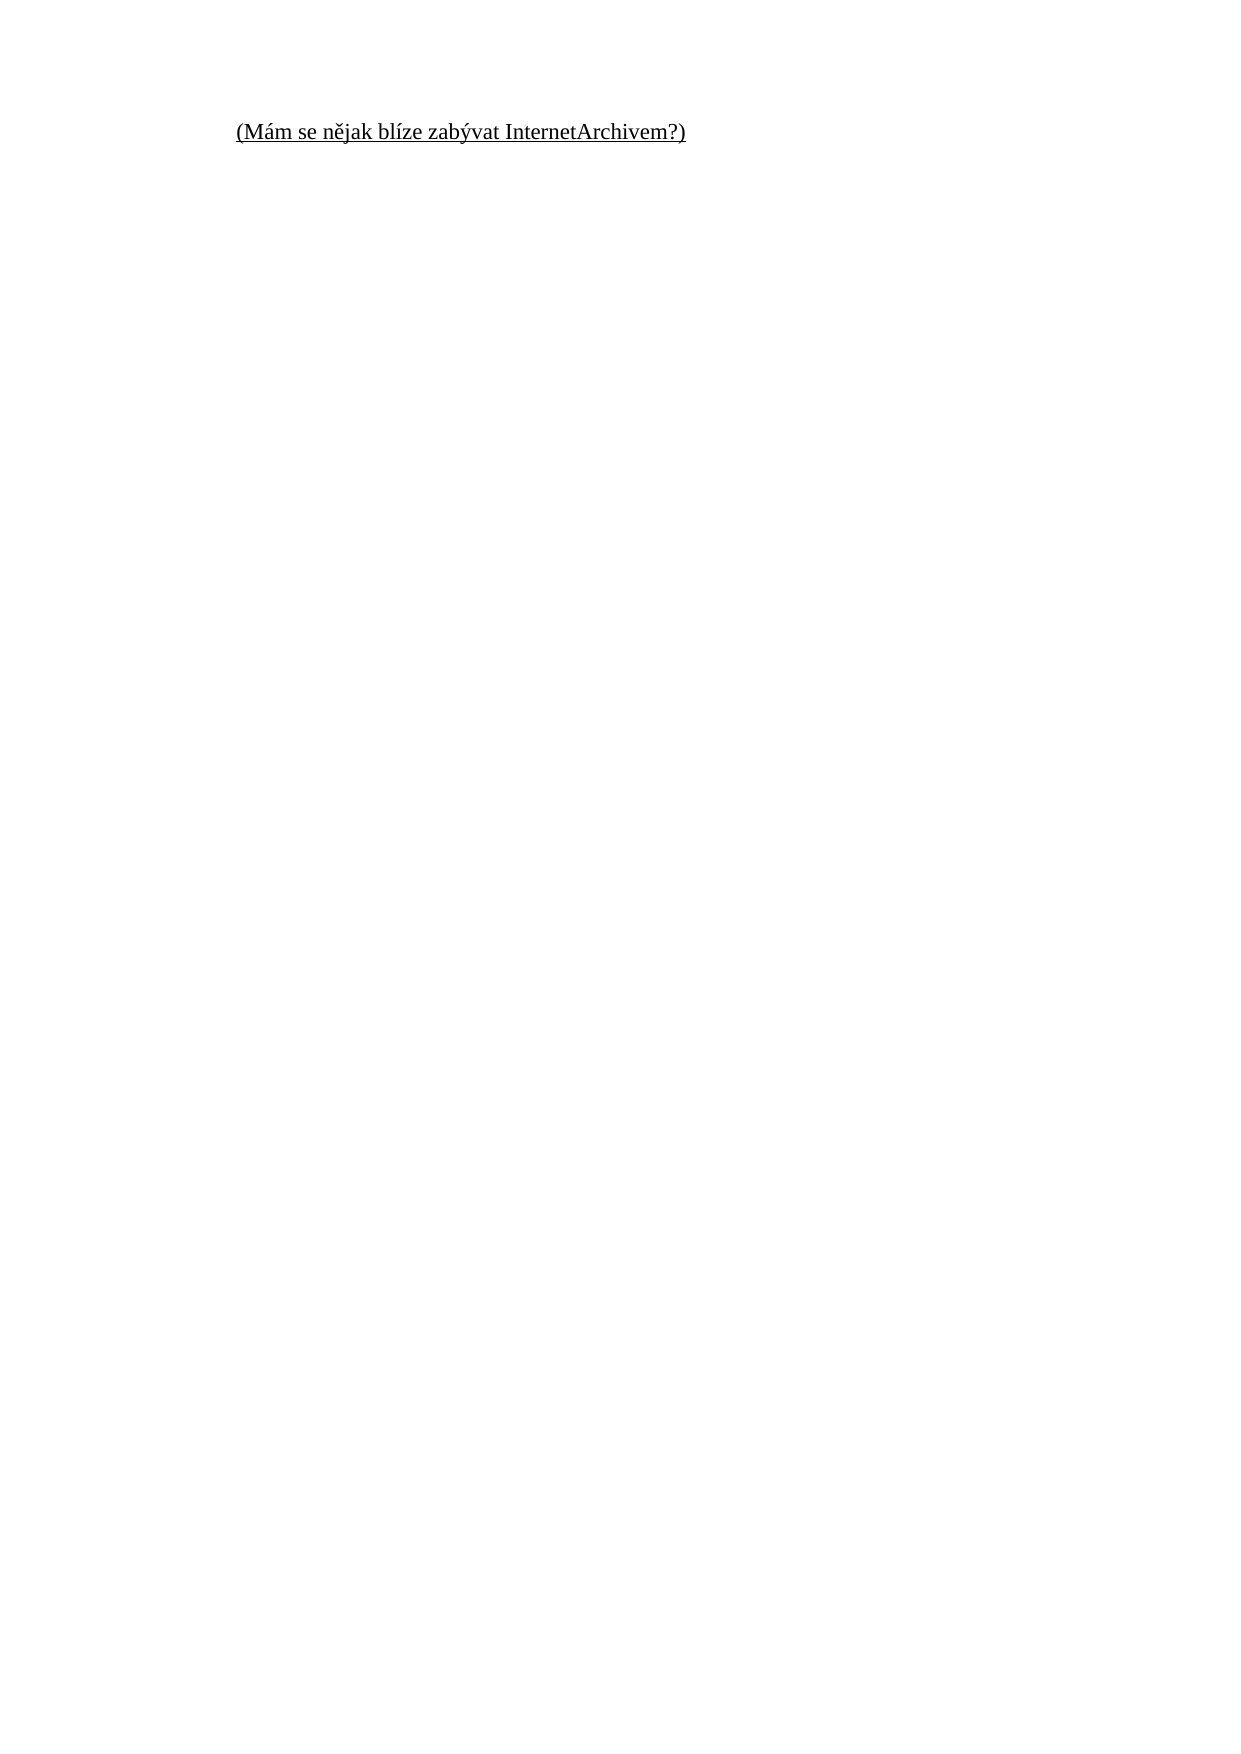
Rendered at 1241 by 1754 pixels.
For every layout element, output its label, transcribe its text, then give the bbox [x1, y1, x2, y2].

text (Mám se nějak blíze zabývat InternetArchivem?) [177, 118, 1122, 144]
